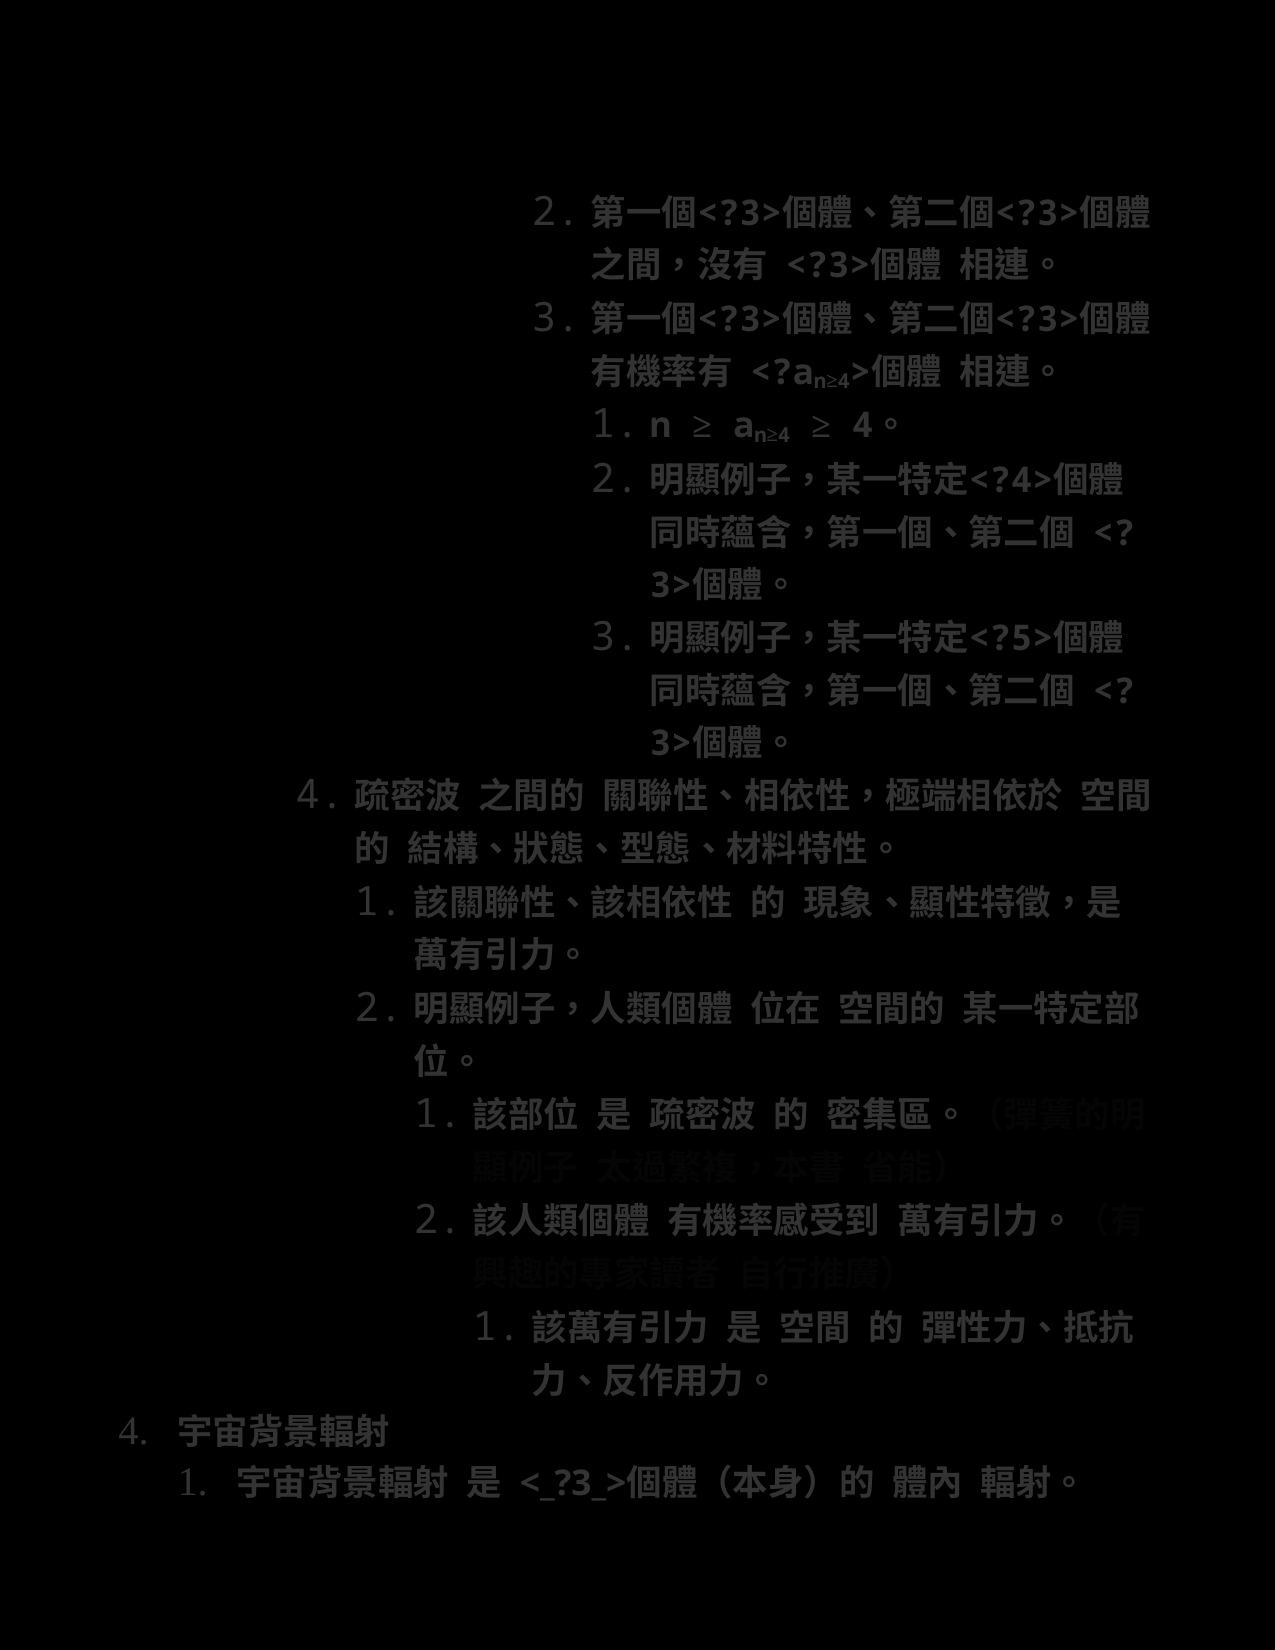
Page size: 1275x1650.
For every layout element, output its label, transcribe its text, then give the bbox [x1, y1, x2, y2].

list 疏密波 之間的 關聯性、相依性，極端相依於 空間的 結構、狀態、型態、材料特性。 [295, 765, 1157, 872]
list 該關聯性、該相依性 的 現象、顯性特徵，是 萬有引力。 [354, 872, 1157, 978]
list 明顯例子，某一特定<?4>個體 同時蘊含，第一個、第二個 <?3>個體。 [591, 450, 1157, 607]
list n ≥ an≥4 ≥ 4。 [591, 394, 1157, 450]
list 明顯例子，某一特定<?5>個體 同時蘊含，第一個、第二個 <?3>個體。 [591, 607, 1157, 765]
list 該人類個體 有機率感受到 萬有引力。（有興趣的專家讀者 自行推廣） [413, 1191, 1157, 1297]
list 第一個<?3>個體、第二個<?3>個體 有機率有 <?an≥4>個體 相連。 [532, 288, 1157, 394]
list 該部位 是 疏密波 的 密集區。（彈簧的明顯例子 太過繁複，本書 省能） [413, 1084, 1157, 1191]
list 該萬有引力 是 空間 的 彈性力、抵抗力、反作用力。 [472, 1297, 1157, 1403]
list 明顯例子，人類個體 位在 空間的 某一特定部位。 [354, 978, 1157, 1084]
list 宇宙背景輻射 [118, 1403, 1157, 1455]
list 宇宙背景輻射 是 <_?3_>個體（本身）的 體內 輻射。 [177, 1455, 1157, 1506]
list 第一個<?3>個體、第二個<?3>個體 之間，沒有 <?3>個體 相連。 [532, 182, 1157, 288]
